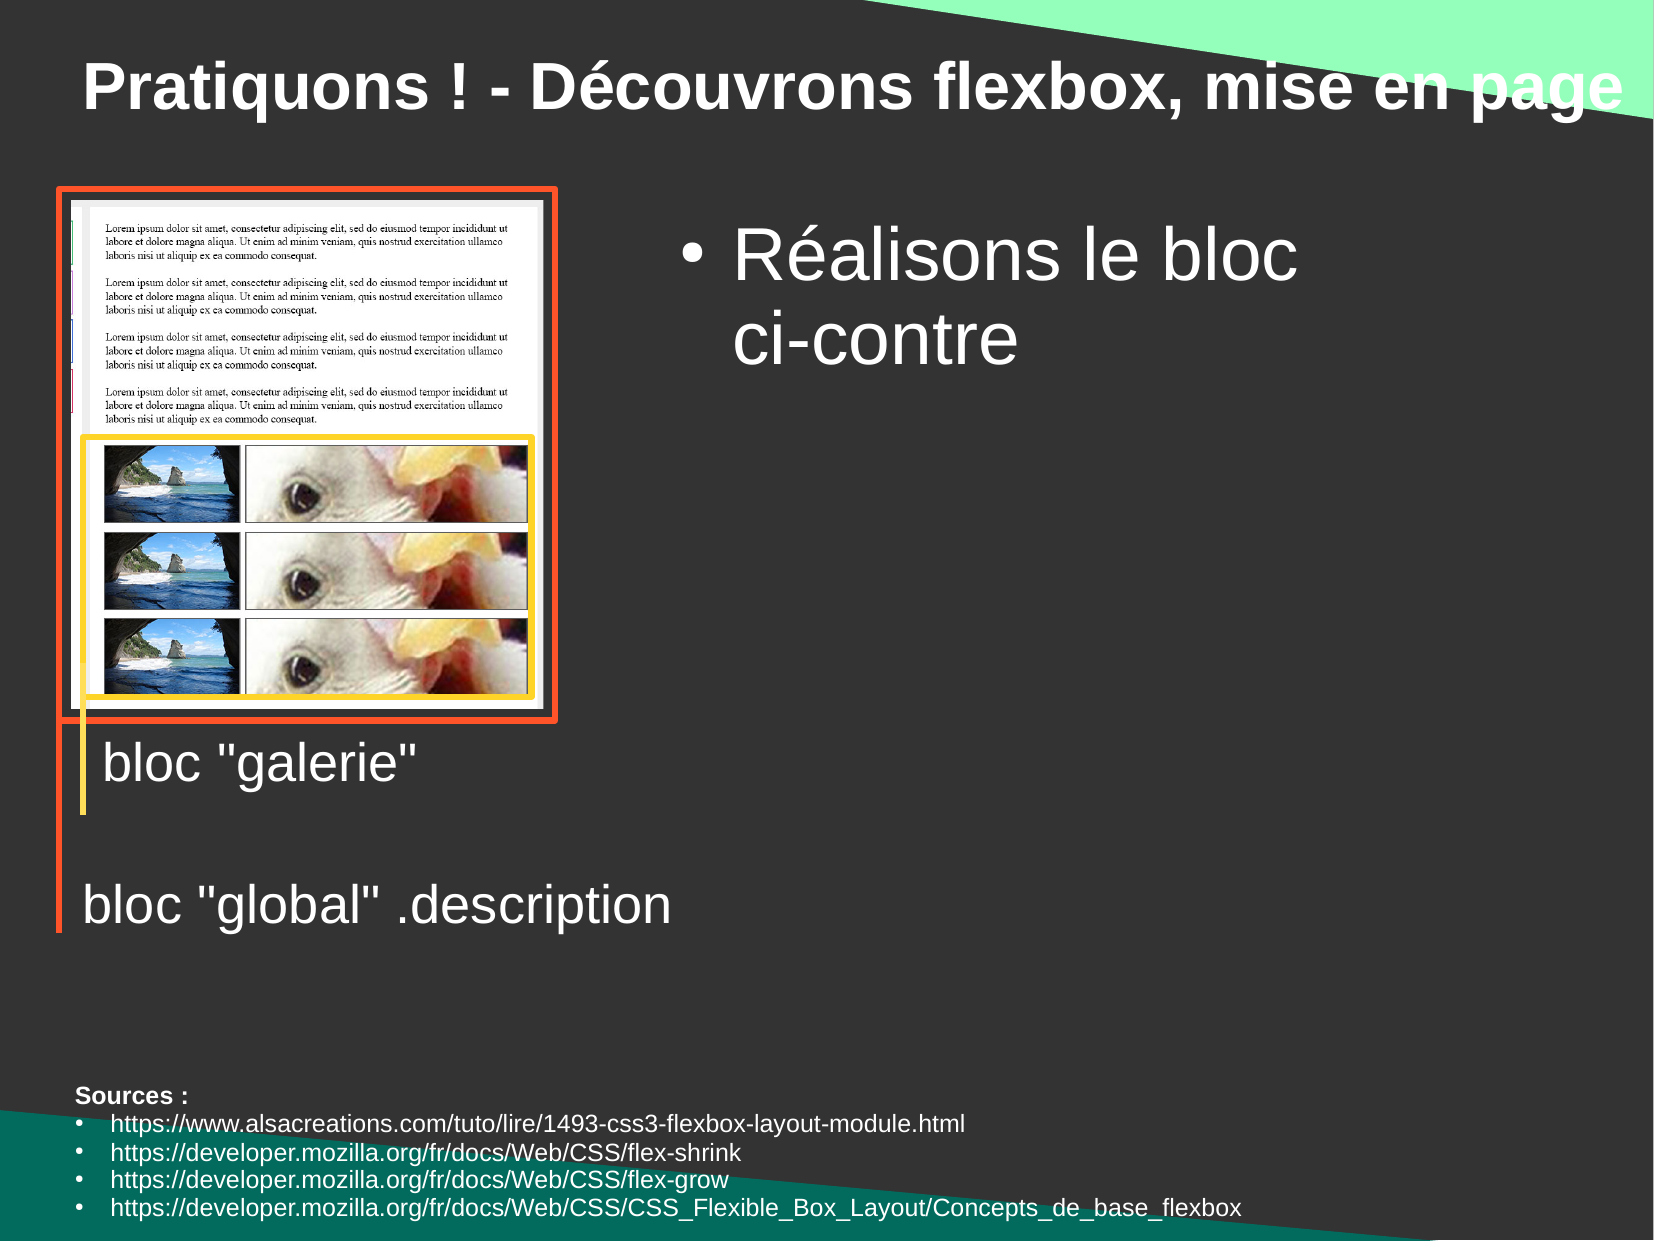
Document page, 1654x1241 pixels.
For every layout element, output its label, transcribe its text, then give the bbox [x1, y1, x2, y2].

text_box Sources : https://www.alsacreations.com/tuto/lire/1493-css3-flexbox-layout-module.html https://developer.mozilla.org/fr/docs/Web/CSS/flex-shrink https://developer.mozilla.org/fr/docs/Web/CSS/flex-grow https://developer.mozilla.org/fr/docs/Web/CSS/CSS_Flexible_Box_Layout/Concepts_de_base_flexbox [60, 1074, 1546, 1241]
title bloc "galerie" [102, 732, 520, 804]
picture [71, 200, 544, 709]
text_box [863, 0, 1654, 120]
list Réalisons le bloc ci-contre [661, 212, 1536, 1004]
title bloc "global" .description [82, 874, 709, 945]
picture [86, 440, 528, 694]
title Pratiquons ! - Découvrons flexbox, mise en page [82, 49, 1630, 142]
